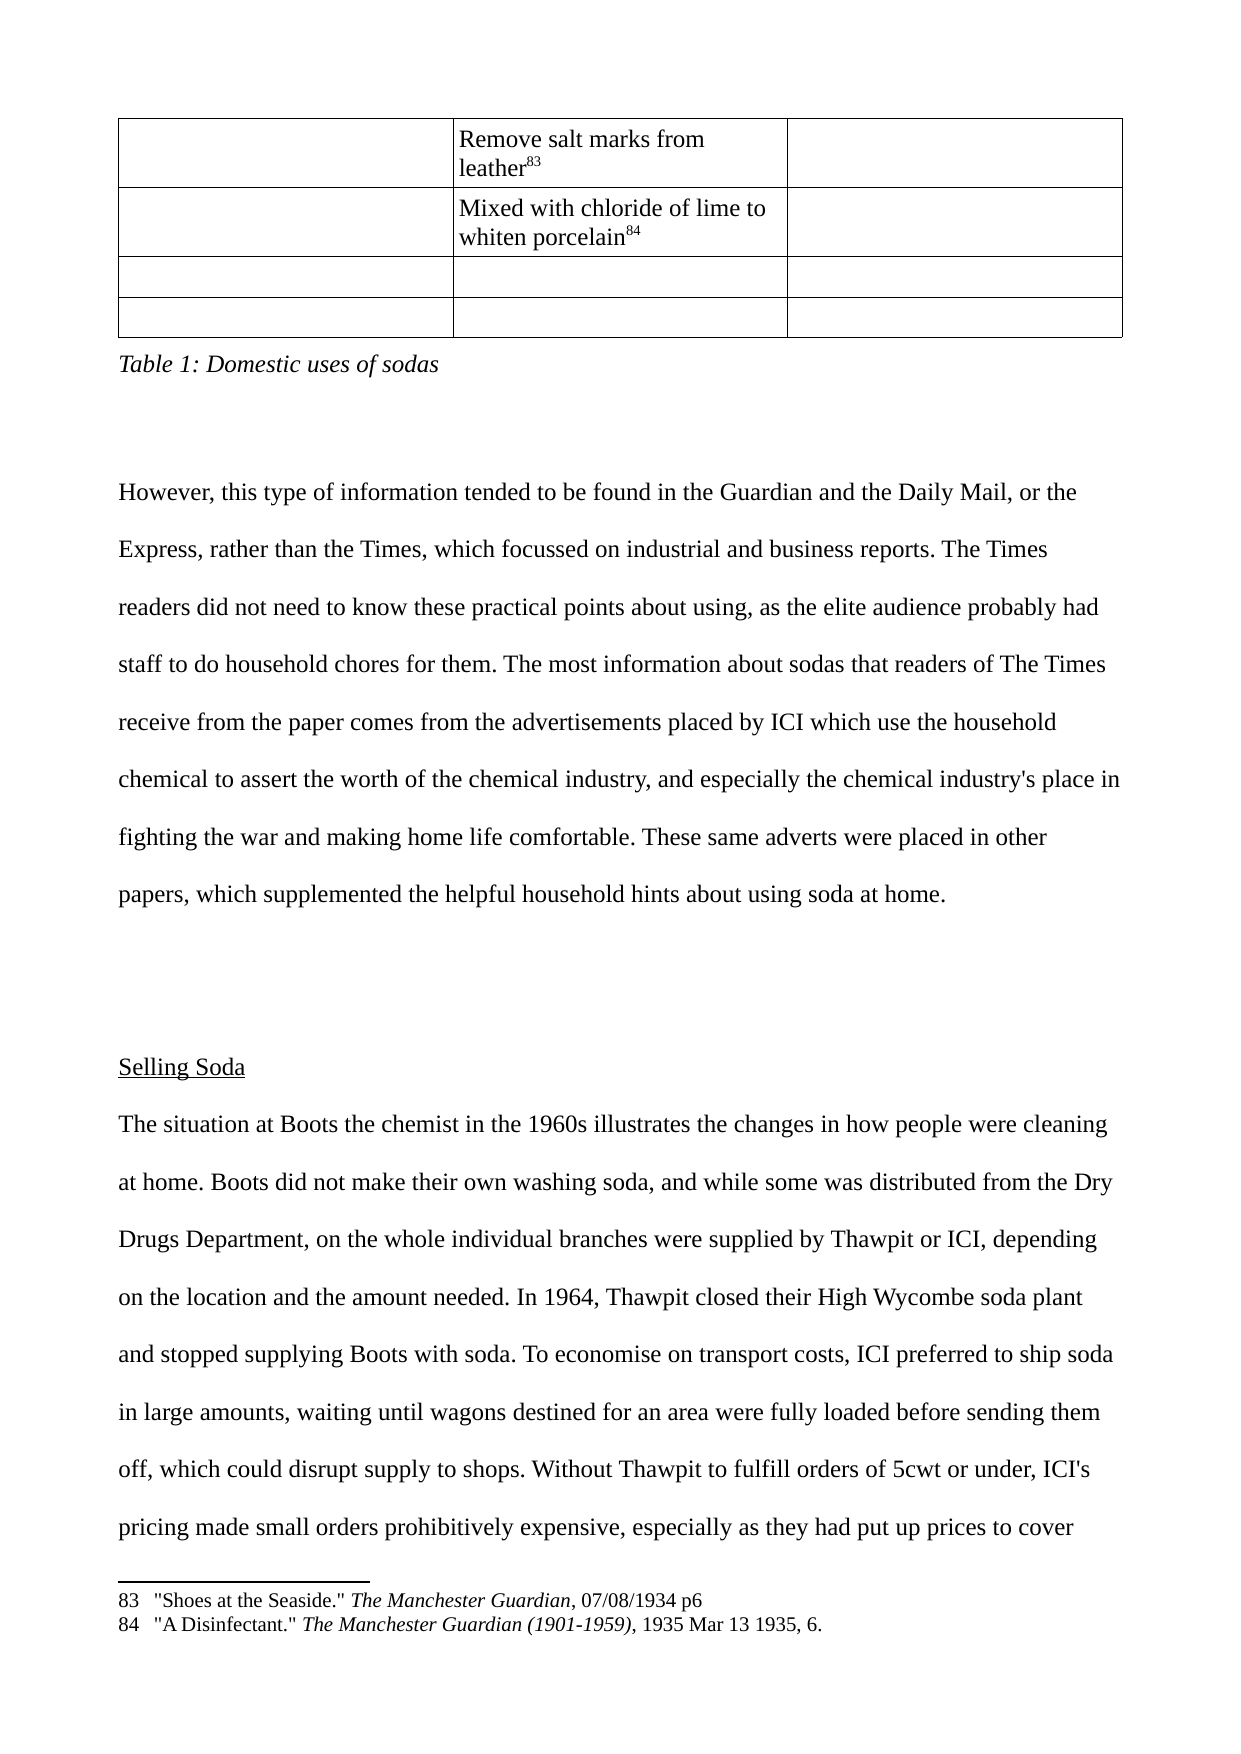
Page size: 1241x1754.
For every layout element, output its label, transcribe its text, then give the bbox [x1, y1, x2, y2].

table_cell Mixed with chloride of lime to whiten porcelain [454, 188, 787, 256]
text However, this type of information tended to be found in the Guardian and the Daily Mail, or the Express, rather than the Times, which focussed on industrial and business reports. The Times readers did not need to know these practical points about using, as the elite audience probably had staff to do household chores for them. The most information about sodas that readers of The Times receive from the paper comes from the advertisements placed by ICI which use the household chemical to assert the worth of the chemical industry, and especially the chemical industry's place in fighting the war and making home life comfortable. These same adverts were placed in other papers, which supplemented the helpful household hints about using soda at home. [118, 477, 1122, 908]
table_cell [119, 188, 453, 256]
text Table 1: Domestic uses of sodas [118, 349, 1122, 378]
table_cell [788, 298, 1122, 337]
table_cell [788, 188, 1122, 256]
text Selling Soda [118, 1052, 1122, 1081]
table_cell [119, 298, 453, 337]
table_cell [788, 119, 1122, 187]
text The situation at Boots the chemist in the 1960s illustrates the changes in how people were cleaning at home. Boots did not make their own washing soda, and while some was distributed from the Dry Drugs Department, on the whole individual branches were supplied by Thawpit or ICI, depending on the location and the amount needed. In 1964, Thawpit closed their High Wycombe soda plant and stopped supplying Boots with soda. To economise on transport costs, ICI preferred to ship soda in large amounts, waiting until wagons destined for an area were fully loaded before sending them off, which could disrupt supply to shops. Without Thawpit to fulfill orders of 5cwt or under, ICI's pricing made small orders prohibitively expensive, especially as they had put up prices to cover [118, 1109, 1122, 1541]
table_cell [119, 119, 453, 187]
table_cell Remove salt marks from leather [454, 119, 787, 187]
table_cell [788, 257, 1122, 297]
table_cell [454, 257, 787, 297]
table_cell [454, 298, 787, 337]
table_cell [119, 257, 453, 297]
